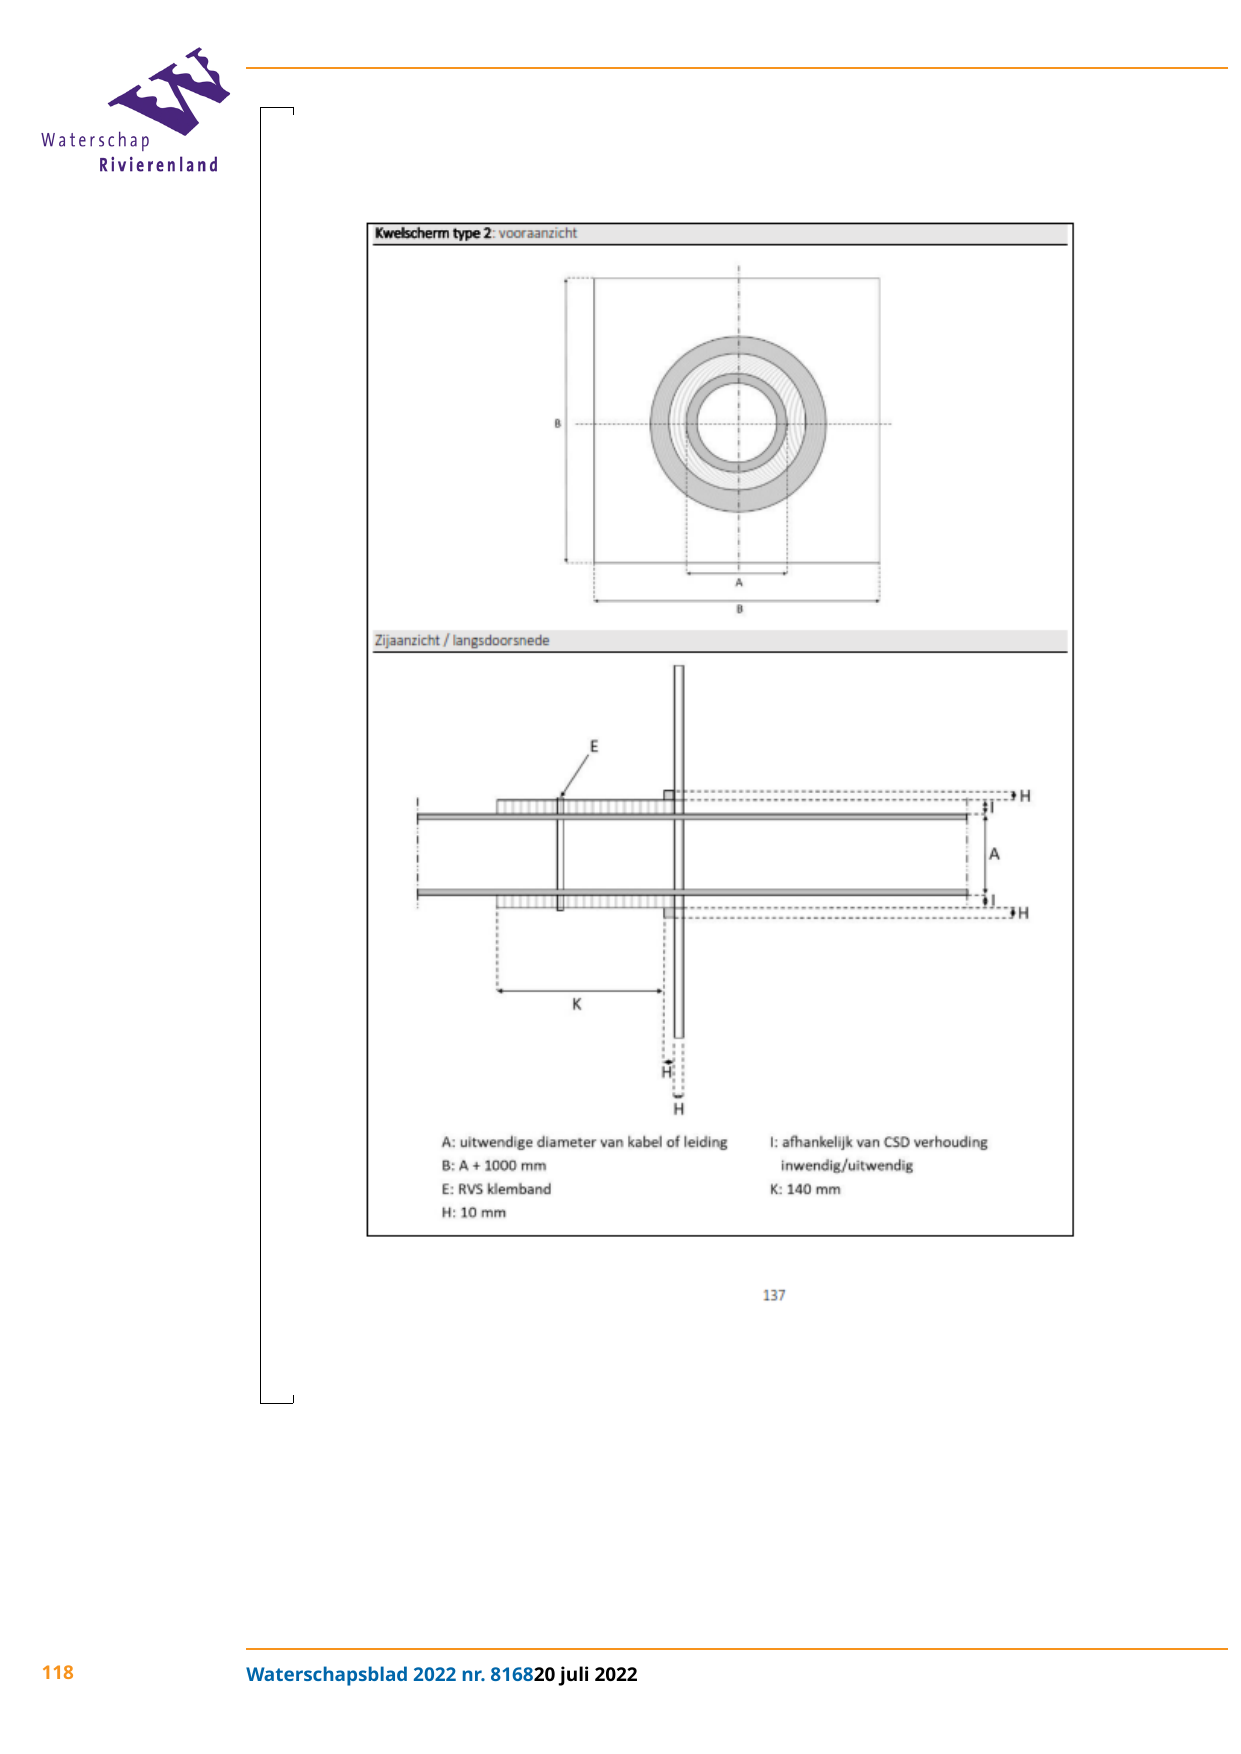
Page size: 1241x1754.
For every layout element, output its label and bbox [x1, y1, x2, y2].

picture [268, 115, 1173, 1395]
picture [41, 47, 231, 172]
